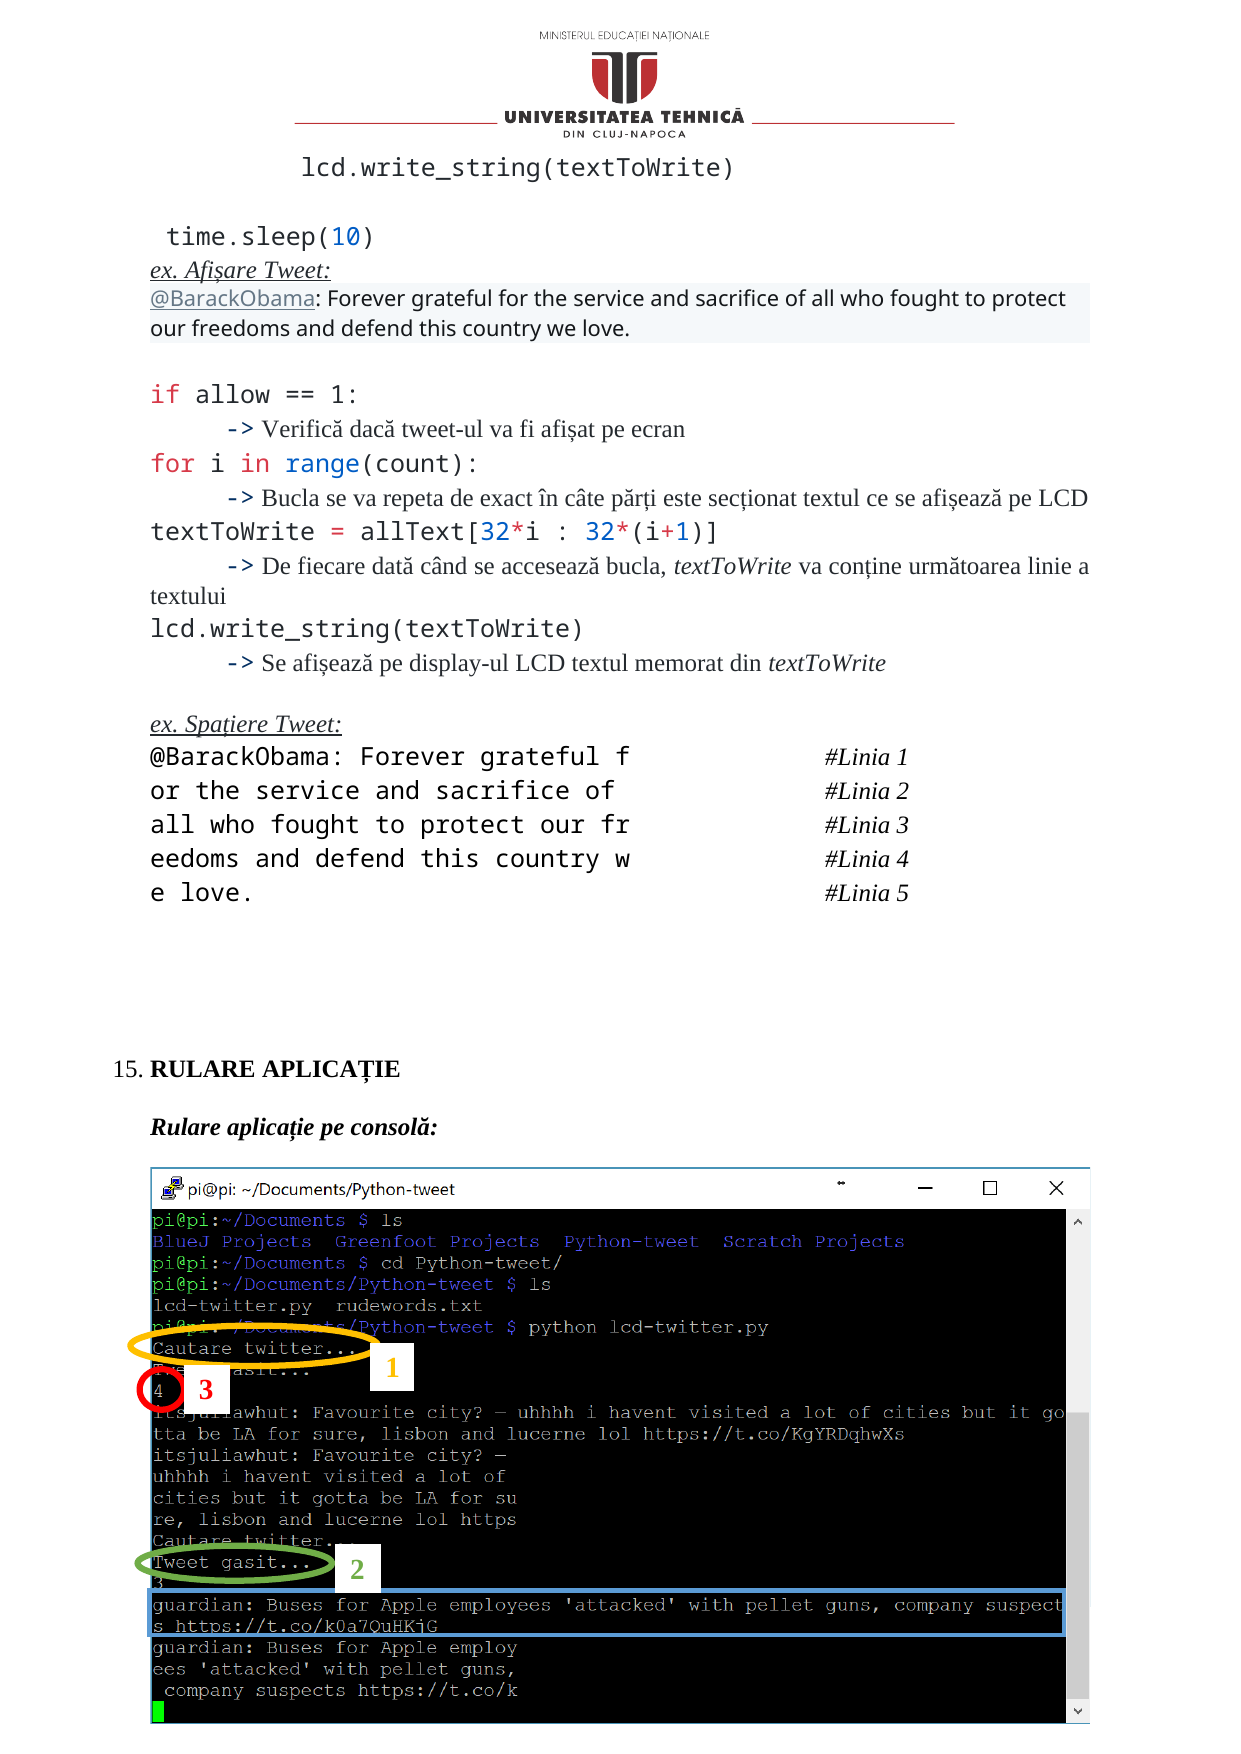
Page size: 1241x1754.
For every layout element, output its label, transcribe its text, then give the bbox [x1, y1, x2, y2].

text or the service and sacrifice of #Linia 2 [150, 772, 1090, 806]
text all who fought to protect our fr #Linia 3 [150, 806, 1090, 841]
text @BarackObama: Forever grateful for the service and sacrifice of all who fought to protect our freedoms and defend this country we love. [150, 283, 1090, 343]
table_cell [150, 184, 1169, 218]
text textToWrite = allText[32*i : 32*(i+1)] [150, 513, 1090, 547]
text 1 [385, 1350, 399, 1384]
table_cell lcd.write_string(textToWrite) [150, 150, 1169, 184]
text 3 [199, 1372, 215, 1406]
list RULARE APLICAȚIE [112, 1054, 1090, 1083]
text lcd.write_string(textToWrite) [150, 610, 1090, 644]
text ex. Afișare Tweet: [150, 252, 1090, 283]
text eedoms and defend this country w #Linia 4 [150, 841, 1090, 874]
text Rulare aplicație pe consolă: [150, 1112, 1090, 1140]
text if allow == 1: [150, 377, 1090, 411]
text -> Se afișează pe display-ul LCD textul memorat din textToWrite [150, 644, 1090, 678]
table_cell time.sleep(10) [150, 218, 1169, 252]
text -> Bucla se va repeta de exact în câte părți este secționat textul ce se afișează pe LCD [150, 479, 1090, 513]
text for i in range(count): [150, 445, 1090, 479]
text 2 [350, 1552, 366, 1585]
text -> Verifică dacă tweet-ul va fi afișat pe ecran [150, 411, 1090, 445]
text @BarackObama: Forever grateful f #Linia 1 [150, 738, 1090, 772]
text e love. #Linia 5 [150, 874, 1090, 909]
text ex. Spațiere Tweet: [150, 707, 1090, 738]
text -> De fiecare dată când se accesează bucla, textToWrite va conține următoarea linie a textului [150, 547, 1090, 610]
